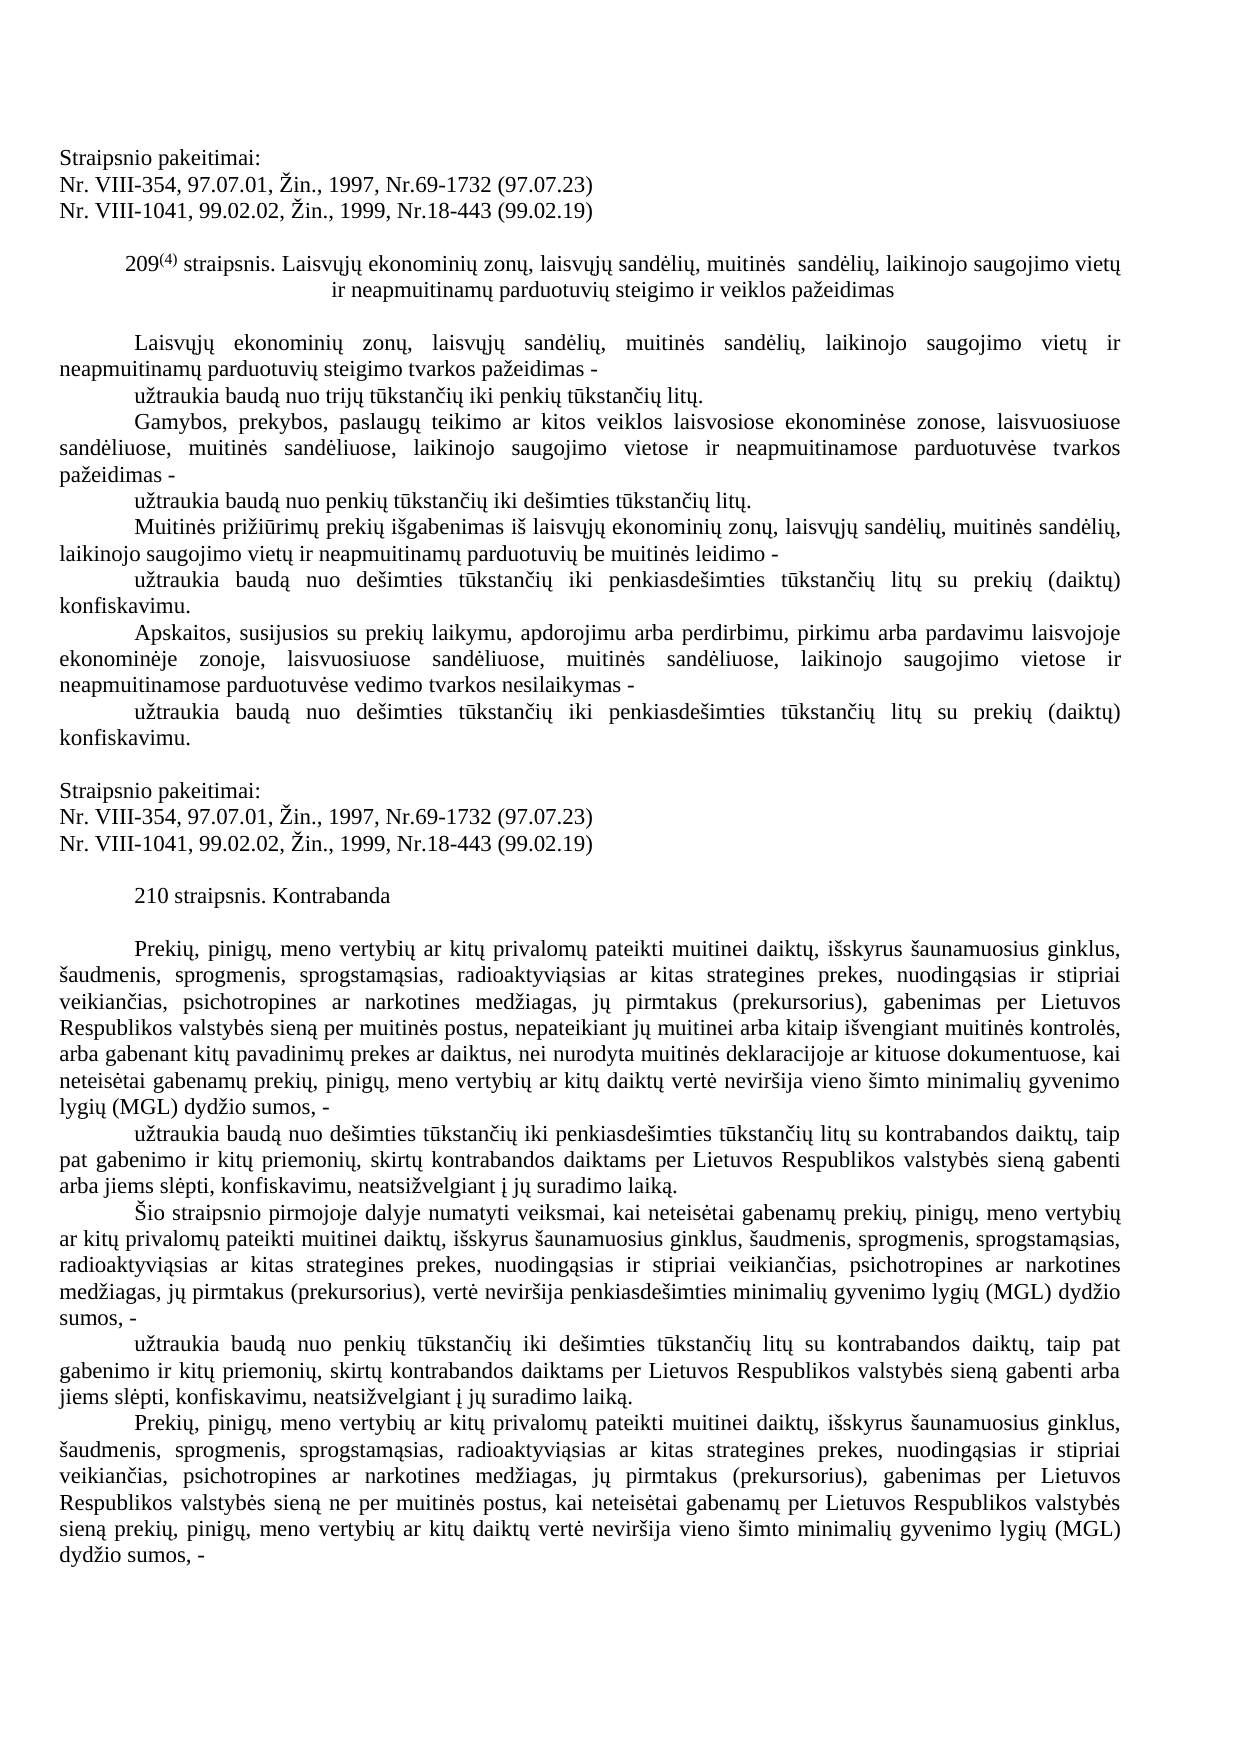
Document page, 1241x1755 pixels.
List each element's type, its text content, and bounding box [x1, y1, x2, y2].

text užtraukia baudą nuo penkių tūkstančių iki dešimties tūkstančių litų. [59, 487, 1122, 513]
text 209(4) straipsnis. Laisvųjų ekonominių zonų, laisvųjų sandėlių, muitinės sandėlių, laikinojo saugojimo vietų ir neapmuitinamų parduotuvių steigimo ir veiklos pažeidimas [125, 250, 1122, 303]
text užtraukia baudą nuo penkių tūkstančių iki dešimties tūkstančių litų su kontrabandos daiktų, taip pat gabenimo ir kitų priemonių, skirtų kontrabandos daiktams per Lietuvos Respublikos valstybės sieną gabenti arba jiems slėpti, konfiskavimu, neatsižvelgiant į jų suradimo laiką. [59, 1330, 1122, 1409]
text Straipsnio pakeitimai: [59, 144, 1122, 171]
text Nr. VIII-1041, 99.02.02, Žin., 1999, Nr.18-443 (99.02.19) [59, 197, 1122, 223]
text Prekių, pinigų, meno vertybių ar kitų privalomų pateikti muitinei daiktų, išskyrus šaunamuosius ginklus, šaudmenis, sprogmenis, sprogstamąsias, radioaktyviąsias ar kitas strategines prekes, nuodingąsias ir stipriai veikiančias, psichotropines ar narkotines medžiagas, jų pirmtakus (prekursorius), gabenimas per Lietuvos Respublikos valstybės sieną ne per muitinės postus, kai neteisėtai gabenamų per Lietuvos Respublikos valstybės sieną prekių, pinigų, meno vertybių ar kitų daiktų vertė neviršija vieno šimto minimalių gyvenimo lygių (MGL) dydžio sumos, - [59, 1409, 1122, 1568]
text užtraukia baudą nuo trijų tūkstančių iki penkių tūkstančių litų. [59, 382, 1122, 408]
text Gamybos, prekybos, paslaugų teikimo ar kitos veiklos laisvosiose ekonominėse zonose, laisvuosiuose sandėliuose, muitinės sandėliuose, laikinojo saugojimo vietose ir neapmuitinamose parduotuvėse tvarkos pažeidimas - [59, 408, 1122, 487]
text Nr. VIII-354, 97.07.01, Žin., 1997, Nr.69-1732 (97.07.23) [59, 171, 1122, 197]
text Muitinės prižiūrimų prekių išgabenimas iš laisvųjų ekonominių zonų, laisvųjų sandėlių, muitinės sandėlių, laikinojo saugojimo vietų ir neapmuitinamų parduotuvių be muitinės leidimo - [59, 513, 1122, 566]
text Šio straipsnio pirmojoje dalyje numatyti veiksmai, kai neteisėtai gabenamų prekių, pinigų, meno vertybių ar kitų privalomų pateikti muitinei daiktų, išskyrus šaunamuosius ginklus, šaudmenis, sprogmenis, sprogstamąsias, radioaktyviąsias ar kitas strategines prekes, nuodingąsias ir stipriai veikiančias, psichotropines ar narkotines medžiagas, jų pirmtakus (prekursorius), vertė neviršija penkiasdešimties minimalių gyvenimo lygių (MGL) dydžio sumos, - [59, 1199, 1122, 1330]
text Nr. VIII-1041, 99.02.02, Žin., 1999, Nr.18-443 (99.02.19) [59, 830, 1122, 856]
text užtraukia baudą nuo dešimties tūkstančių iki penkiasdešimties tūkstančių litų su prekių (daiktų) konfiskavimu. [59, 698, 1122, 751]
text Nr. VIII-354, 97.07.01, Žin., 1997, Nr.69-1732 (97.07.23) [59, 803, 1122, 830]
text Laisvųjų ekonominių zonų, laisvųjų sandėlių, muitinės sandėlių, laikinojo saugojimo vietų ir neapmuitinamų parduotuvių steigimo tvarkos pažeidimas - [59, 329, 1122, 382]
text Apskaitos, susijusios su prekių laikymu, apdorojimu arba perdirbimu, pirkimu arba pardavimu laisvojoje ekonominėje zonoje, laisvuosiuose sandėliuose, muitinės sandėliuose, laikinojo saugojimo vietose ir neapmuitinamose parduotuvėse vedimo tvarkos nesilaikymas - [59, 619, 1122, 698]
text užtraukia baudą nuo dešimties tūkstančių iki penkiasdešimties tūkstančių litų su kontrabandos daiktų, taip pat gabenimo ir kitų priemonių, skirtų kontrabandos daiktams per Lietuvos Respublikos valstybės sieną gabenti arba jiems slėpti, konfiskavimu, neatsižvelgiant į jų suradimo laiką. [59, 1119, 1122, 1199]
text Prekių, pinigų, meno vertybių ar kitų privalomų pateikti muitinei daiktų, išskyrus šaunamuosius ginklus, šaudmenis, sprogmenis, sprogstamąsias, radioaktyviąsias ar kitas strategines prekes, nuodingąsias ir stipriai veikiančias, psichotropines ar narkotines medžiagas, jų pirmtakus (prekursorius), gabenimas per Lietuvos Respublikos valstybės sieną per muitinės postus, nepateikiant jų muitinei arba kitaip išvengiant muitinės kontrolės, arba gabenant kitų pavadinimų prekes ar daiktus, nei nurodyta muitinės deklaracijoje ar kituose dokumentuose, kai neteisėtai gabenamų prekių, pinigų, meno vertybių ar kitų daiktų vertė neviršija vieno šimto minimalių gyvenimo lygių (MGL) dydžio sumos, - [59, 935, 1122, 1119]
text Straipsnio pakeitimai: [59, 777, 1122, 803]
text 210 straipsnis. Kontrabanda [59, 882, 1122, 909]
text užtraukia baudą nuo dešimties tūkstančių iki penkiasdešimties tūkstančių litų su prekių (daiktų) konfiskavimu. [59, 566, 1122, 619]
